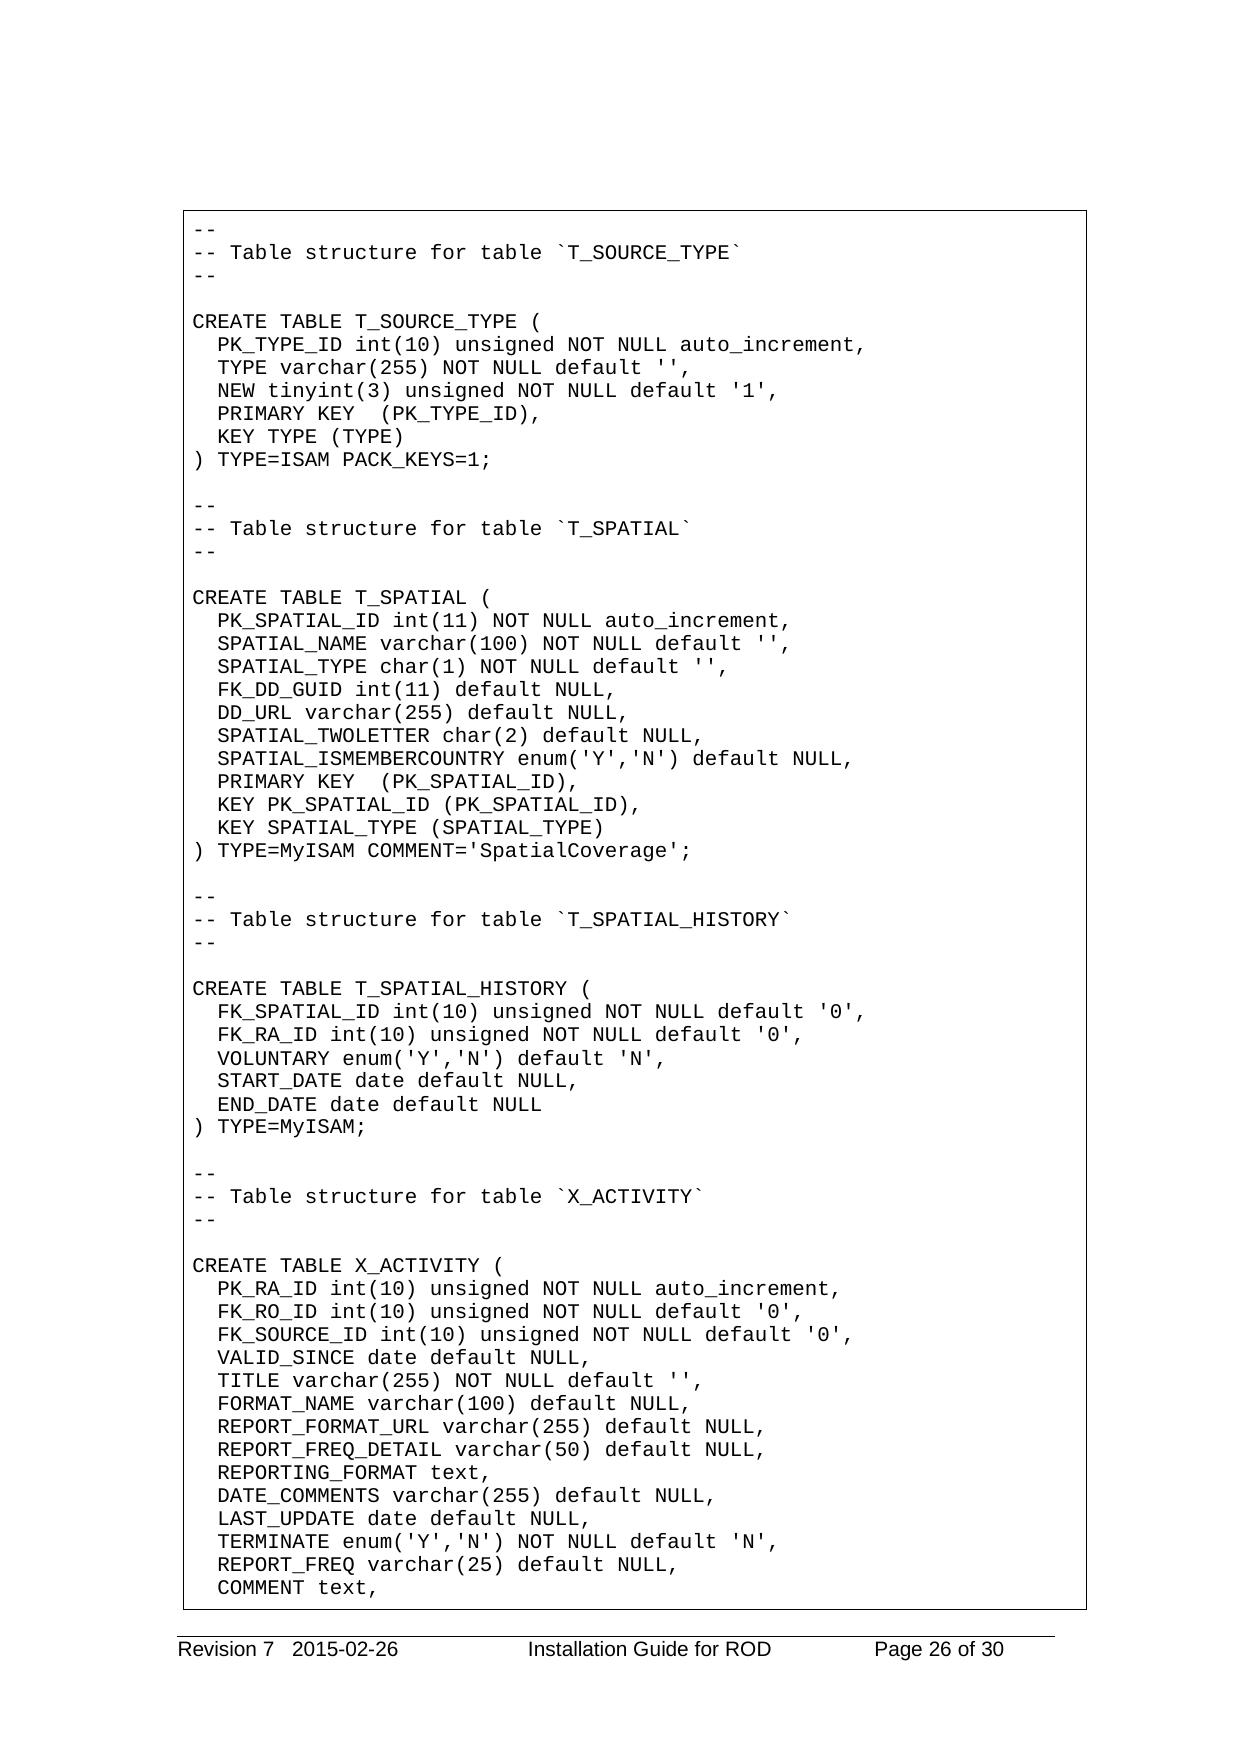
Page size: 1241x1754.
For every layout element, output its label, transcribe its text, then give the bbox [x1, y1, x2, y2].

text FORMAT_NAME varchar(100) default NULL, [184, 1384, 1086, 1407]
text KEY PK_SPATIAL_ID (PK_SPATIAL_ID), [184, 786, 1086, 809]
text -- Table structure for table `T_SPATIAL` [184, 509, 1086, 532]
text -- [184, 878, 1086, 901]
text FK_RA_ID int(10) unsigned NOT NULL default '0', [184, 1016, 1086, 1039]
text DD_URL varchar(255) default NULL, [184, 694, 1086, 717]
text SPATIAL_NAME varchar(100) NOT NULL default '', [184, 624, 1086, 648]
text SPATIAL_TYPE char(1) NOT NULL default '', [184, 648, 1086, 671]
text REPORT_FORMAT_URL varchar(255) default NULL, [184, 1407, 1086, 1430]
text KEY TYPE (TYPE) [184, 417, 1086, 440]
text PK_RA_ID int(10) unsigned NOT NULL auto_increment, [184, 1269, 1086, 1292]
text -- [184, 211, 1086, 233]
text KEY SPATIAL_TYPE (SPATIAL_TYPE) [184, 809, 1086, 832]
text COMMENT text, [184, 1568, 1086, 1609]
text START_DATE date default NULL, [184, 1062, 1086, 1085]
text CREATE TABLE T_SOURCE_TYPE ( [184, 302, 1086, 325]
text -- [184, 532, 1086, 564]
text -- Table structure for table `T_SOURCE_TYPE` [184, 233, 1086, 256]
text CREATE TABLE T_SPATIAL ( [184, 578, 1086, 602]
text -- [184, 924, 1086, 956]
text FK_SPATIAL_ID int(10) unsigned NOT NULL default '0', [184, 993, 1086, 1016]
text VALID_SINCE date default NULL, [184, 1338, 1086, 1361]
text REPORT_FREQ_DETAIL varchar(50) default NULL, [184, 1430, 1086, 1453]
text PK_SPATIAL_ID int(11) NOT NULL auto_increment, [184, 602, 1086, 624]
text REPORT_FREQ varchar(25) default NULL, [184, 1545, 1086, 1568]
text FK_SOURCE_ID int(10) unsigned NOT NULL default '0', [184, 1315, 1086, 1338]
text -- [184, 256, 1086, 288]
text -- [184, 486, 1086, 509]
text REPORTING_FORMAT text, [184, 1453, 1086, 1476]
text TERMINATE enum('Y','N') NOT NULL default 'N', [184, 1522, 1086, 1545]
text -- [184, 1200, 1086, 1232]
text FK_DD_GUID int(11) default NULL, [184, 671, 1086, 694]
text DATE_COMMENTS varchar(255) default NULL, [184, 1476, 1086, 1499]
text -- Table structure for table `X_ACTIVITY` [184, 1177, 1086, 1200]
text ) TYPE=MyISAM; [184, 1108, 1086, 1140]
text SPATIAL_ISMEMBERCOUNTRY enum('Y','N') default NULL, [184, 740, 1086, 763]
text PK_TYPE_ID int(10) unsigned NOT NULL auto_increment, [184, 325, 1086, 348]
text PRIMARY KEY (PK_SPATIAL_ID), [184, 763, 1086, 786]
text VOLUNTARY enum('Y','N') default 'N', [184, 1039, 1086, 1062]
text -- [184, 1154, 1086, 1177]
text LAST_UPDATE date default NULL, [184, 1499, 1086, 1522]
text NEW tinyint(3) unsigned NOT NULL default '1', [184, 371, 1086, 394]
text -- Table structure for table `T_SPATIAL_HISTORY` [184, 901, 1086, 924]
text ) TYPE=ISAM PACK_KEYS=1; [184, 440, 1086, 472]
text END_DATE date default NULL [184, 1085, 1086, 1108]
text PRIMARY KEY (PK_TYPE_ID), [184, 394, 1086, 417]
text ) TYPE=MyISAM COMMENT='SpatialCoverage'; [184, 832, 1086, 864]
text FK_RO_ID int(10) unsigned NOT NULL default '0', [184, 1292, 1086, 1315]
text TYPE varchar(255) NOT NULL default '', [184, 348, 1086, 371]
text CREATE TABLE T_SPATIAL_HISTORY ( [184, 970, 1086, 993]
text CREATE TABLE X_ACTIVITY ( [184, 1246, 1086, 1269]
text TITLE varchar(255) NOT NULL default '', [184, 1361, 1086, 1384]
text SPATIAL_TWOLETTER char(2) default NULL, [184, 717, 1086, 740]
